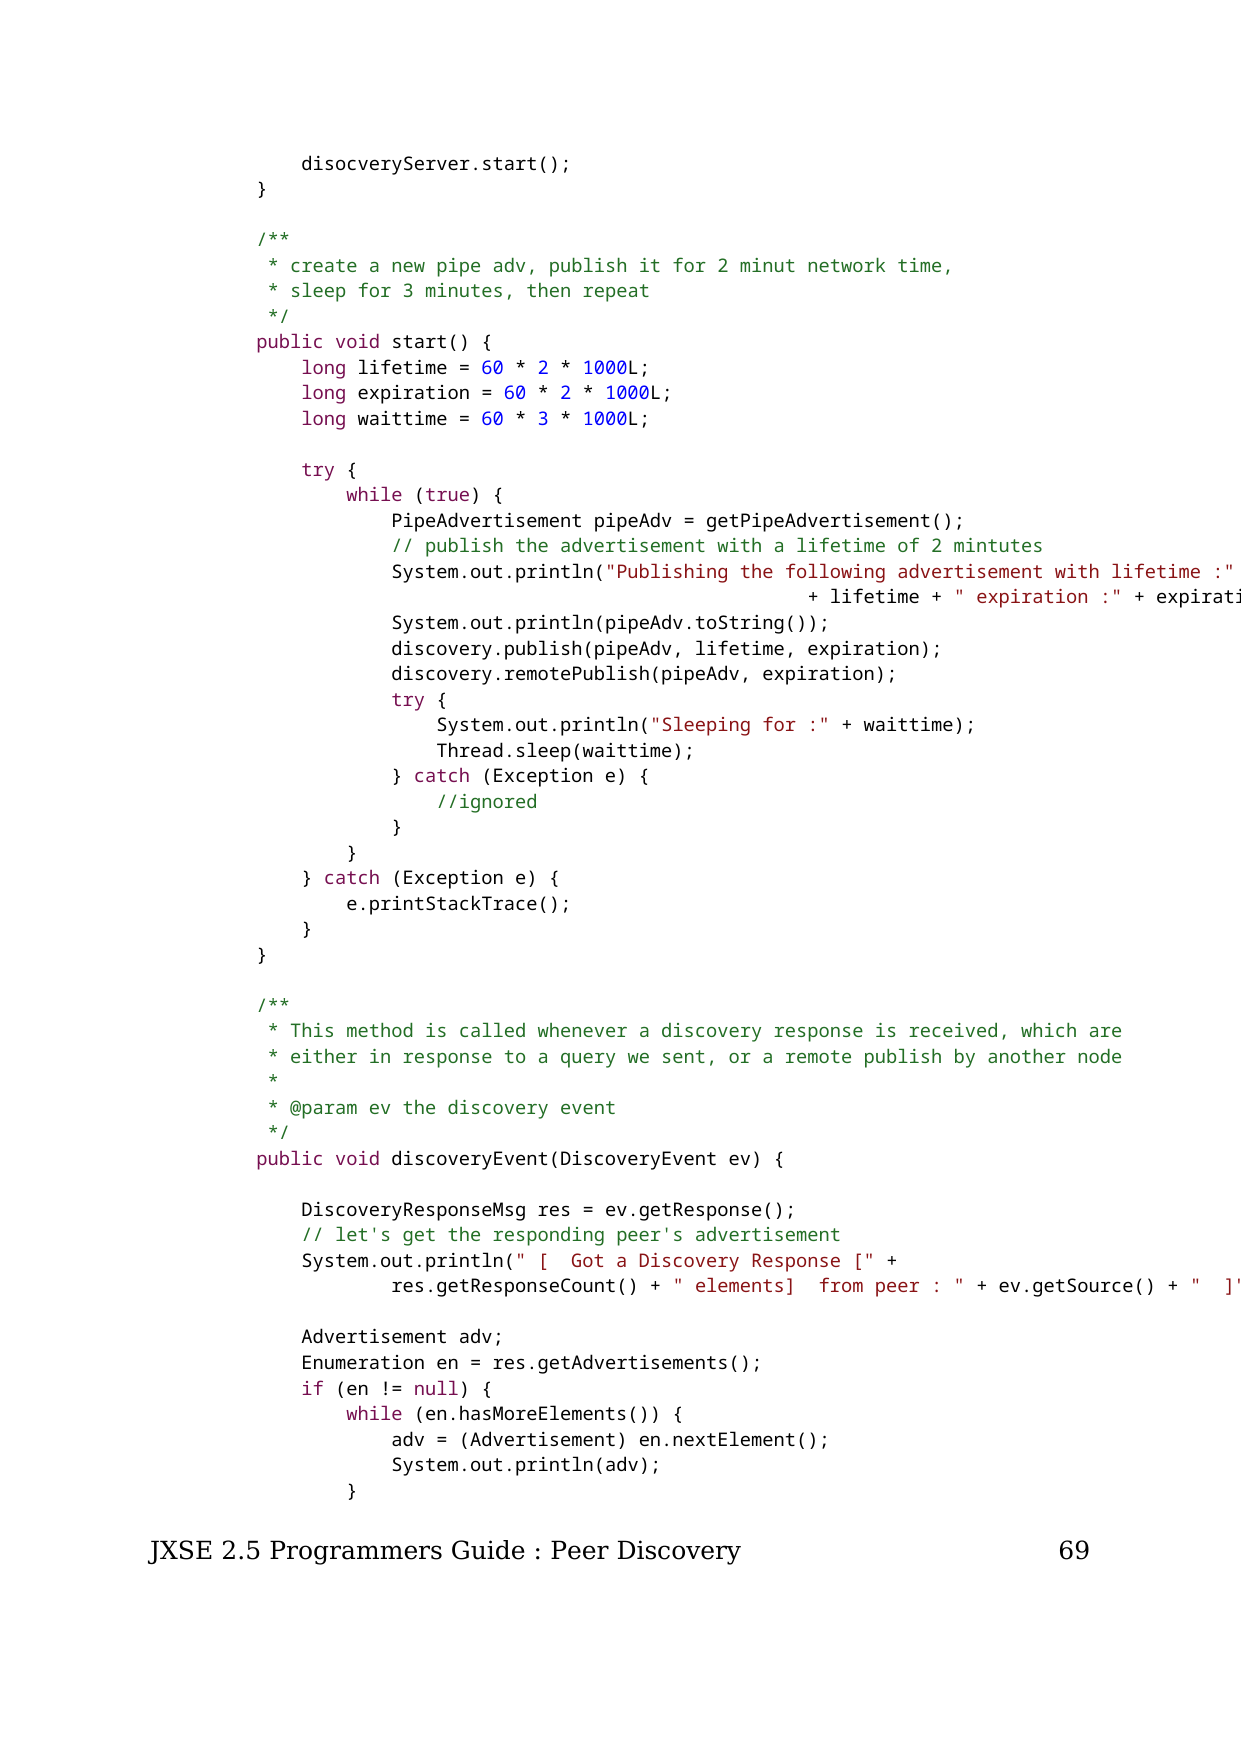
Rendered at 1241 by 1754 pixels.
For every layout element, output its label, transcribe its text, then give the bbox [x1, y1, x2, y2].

text System.out.println(adv); [211, 1452, 1240, 1477]
text // let's get the responding peer's advertisement [211, 1222, 1240, 1247]
text System.out.println("Publishing the following advertisement with lifetime :" [211, 558, 1240, 584]
text if (en != null) { [211, 1375, 1240, 1401]
text discovery.remotePublish(pipeAdv, expiration); [211, 660, 1240, 686]
text DiscoveryResponseMsg res = ev.getResponse(); [211, 1196, 1240, 1222]
text } [211, 176, 1240, 201]
text System.out.println("Sleeping for :" + waittime); [211, 711, 1240, 737]
text * This method is called whenever a discovery response is received, which are [211, 1018, 1240, 1043]
text } [211, 916, 1240, 941]
text try { [211, 456, 1240, 482]
text while (true) { [211, 482, 1240, 507]
text e.printStackTrace(); [211, 890, 1240, 916]
text */ [211, 303, 1240, 329]
text */ [211, 1120, 1240, 1145]
text while (en.hasMoreElements()) { [211, 1401, 1240, 1426]
text long expiration = 60 * 2 * 1000L; [211, 380, 1240, 405]
text /** [211, 992, 1240, 1018]
text public void start() { [211, 329, 1240, 354]
text * create a new pipe adv, publish it for 2 minut network time, [211, 252, 1240, 278]
text res.getResponseCount() + " elements] from peer : " + ev.getSource() + " ]"); [211, 1273, 1240, 1298]
text System.out.println(" [ Got a Discovery Response [" + [211, 1247, 1240, 1273]
text // publish the advertisement with a lifetime of 2 mintutes [211, 533, 1240, 558]
text System.out.println(pipeAdv.toString()); [211, 609, 1240, 635]
text /** [211, 227, 1240, 252]
text disocveryServer.start(); [211, 150, 1240, 176]
text } [211, 839, 1240, 864]
text public void discoveryEvent(DiscoveryEvent ev) { [211, 1145, 1240, 1171]
text //ignored [211, 788, 1240, 813]
text long waittime = 60 * 3 * 1000L; [211, 405, 1240, 431]
text Advertisement adv; [211, 1324, 1240, 1349]
text long lifetime = 60 * 2 * 1000L; [211, 354, 1240, 380]
text } [211, 813, 1240, 839]
text } catch (Exception e) { [211, 762, 1240, 788]
text } catch (Exception e) { [211, 864, 1240, 890]
text adv = (Advertisement) en.nextElement(); [211, 1426, 1240, 1452]
text * [211, 1069, 1240, 1094]
text + lifetime + " expiration :" + expiration); [211, 584, 1240, 609]
text try { [211, 686, 1240, 711]
text Thread.sleep(waittime); [211, 737, 1240, 762]
text } [211, 1477, 1240, 1503]
text * either in response to a query we sent, or a remote publish by another node [211, 1043, 1240, 1069]
text } [211, 941, 1240, 967]
text * @param ev the discovery event [211, 1094, 1240, 1120]
text * sleep for 3 minutes, then repeat [211, 278, 1240, 303]
text PipeAdvertisement pipeAdv = getPipeAdvertisement(); [211, 507, 1240, 533]
text Enumeration en = res.getAdvertisements(); [211, 1349, 1240, 1375]
text discovery.publish(pipeAdv, lifetime, expiration); [211, 635, 1240, 660]
